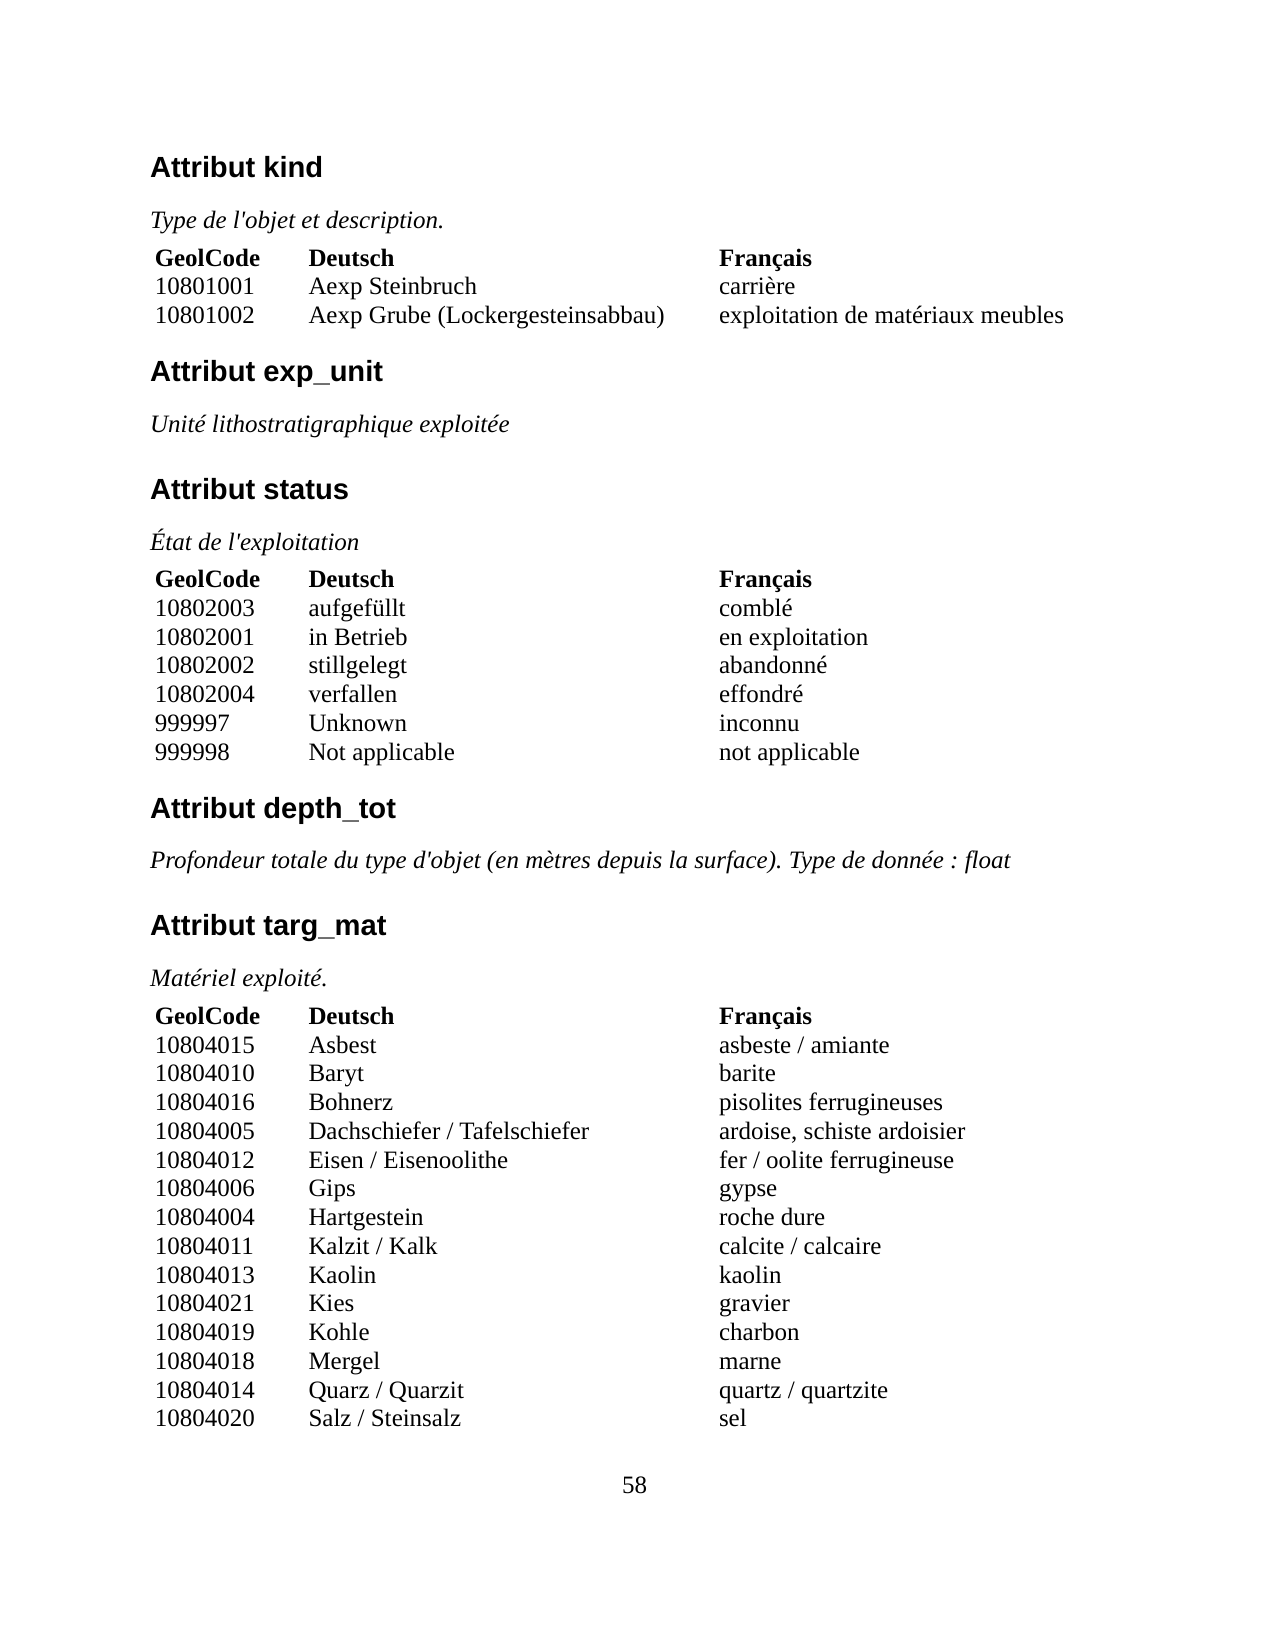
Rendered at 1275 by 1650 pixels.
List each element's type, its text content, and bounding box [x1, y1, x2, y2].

subtitle Attribut status [150, 472, 1125, 505]
table_cell 10804006 [150, 1174, 304, 1202]
table_cell 10804010 [150, 1059, 304, 1087]
table_cell stillgelegt [304, 651, 714, 679]
table_cell 10804011 [150, 1231, 304, 1260]
table_cell quartz / quartzite [714, 1375, 1125, 1403]
table_cell pisolites ferrugineuses [714, 1087, 1125, 1116]
table_cell 10804004 [150, 1202, 304, 1231]
table_cell Kohle [304, 1317, 714, 1346]
table_cell kaolin [714, 1260, 1125, 1288]
table_cell Not applicable [304, 737, 714, 766]
table_cell comblé [714, 593, 1125, 622]
table_cell Salz / Steinsalz [304, 1404, 714, 1432]
table_cell verfallen [304, 679, 714, 708]
table_cell Gips [304, 1174, 714, 1202]
table_cell Eisen / Eisenoolithe [304, 1145, 714, 1173]
table_cell 10802003 [150, 593, 304, 622]
table_cell 10801001 [150, 271, 304, 300]
table_cell 10802002 [150, 651, 304, 679]
table_cell 10804019 [150, 1317, 304, 1346]
table_cell 10804021 [150, 1289, 304, 1317]
table_cell 999997 [150, 708, 304, 737]
table_header Français [714, 1001, 1125, 1030]
table_cell 10804020 [150, 1404, 304, 1432]
table_cell exploitation de matériaux meubles [714, 300, 1125, 329]
table_cell sel [714, 1404, 1125, 1432]
table_cell 10804016 [150, 1087, 304, 1116]
table_cell Aexp Steinbruch [304, 271, 714, 300]
subtitle Attribut exp_unit [150, 354, 1125, 387]
table_cell 10804013 [150, 1260, 304, 1288]
table_header Français [714, 564, 1125, 593]
table_cell Hartgestein [304, 1202, 714, 1231]
table_cell Baryt [304, 1059, 714, 1087]
table_cell 10804014 [150, 1375, 304, 1403]
table_cell aufgefüllt [304, 593, 714, 622]
table_cell 999998 [150, 737, 304, 766]
table_cell gravier [714, 1289, 1125, 1317]
table_cell 10802004 [150, 679, 304, 708]
subtitle Attribut depth_tot [150, 791, 1125, 824]
table_header Deutsch [304, 243, 714, 271]
table_header Deutsch [304, 564, 714, 593]
subtitle Attribut targ_mat [150, 908, 1125, 942]
table_cell en exploitation [714, 622, 1125, 651]
table_cell Aexp Grube (Lockergesteinsabbau) [304, 300, 714, 329]
table_cell 10804005 [150, 1116, 304, 1145]
table_cell charbon [714, 1317, 1125, 1346]
text Type de l'objet et description. [150, 205, 1125, 234]
table_cell roche dure [714, 1202, 1125, 1231]
table_cell Dachschiefer / Tafelschiefer [304, 1116, 714, 1145]
text Matériel exploité. [150, 963, 1125, 992]
table_cell calcite / calcaire [714, 1231, 1125, 1260]
table_cell abandonné [714, 651, 1125, 679]
table_cell 10804012 [150, 1145, 304, 1173]
table_cell Unknown [304, 708, 714, 737]
table_cell 10802001 [150, 622, 304, 651]
table_cell fer / oolite ferrugineuse [714, 1145, 1125, 1173]
text Unité lithostratigraphique exploitée [150, 409, 1125, 438]
table_header Deutsch [304, 1001, 714, 1030]
table_cell 10804015 [150, 1030, 304, 1058]
table_cell ardoise, schiste ardoisier [714, 1116, 1125, 1145]
text Profondeur totale du type d'objet (en mètres depuis la surface). Type de donnée : float [150, 846, 1125, 874]
table_cell gypse [714, 1174, 1125, 1202]
table_cell Asbest [304, 1030, 714, 1058]
table_cell in Betrieb [304, 622, 714, 651]
table_cell inconnu [714, 708, 1125, 737]
subtitle Attribut kind [150, 150, 1125, 183]
table_cell marne [714, 1346, 1125, 1375]
table_cell effondré [714, 679, 1125, 708]
table_cell Kaolin [304, 1260, 714, 1288]
table_cell 10804018 [150, 1346, 304, 1375]
table_cell Quarz / Quarzit [304, 1375, 714, 1403]
table_header Français [714, 243, 1125, 271]
table_cell asbeste / amiante [714, 1030, 1125, 1058]
table_cell Mergel [304, 1346, 714, 1375]
table_header GeolCode [150, 243, 304, 271]
table_header GeolCode [150, 564, 304, 593]
table_cell Kalzit / Kalk [304, 1231, 714, 1260]
table_cell barite [714, 1059, 1125, 1087]
table_cell 10801002 [150, 300, 304, 329]
table_cell Kies [304, 1289, 714, 1317]
table_cell not applicable [714, 737, 1125, 766]
table_cell carrière [714, 271, 1125, 300]
table_header GeolCode [150, 1001, 304, 1030]
text État de l'exploitation [150, 527, 1125, 555]
table_cell Bohnerz [304, 1087, 714, 1116]
